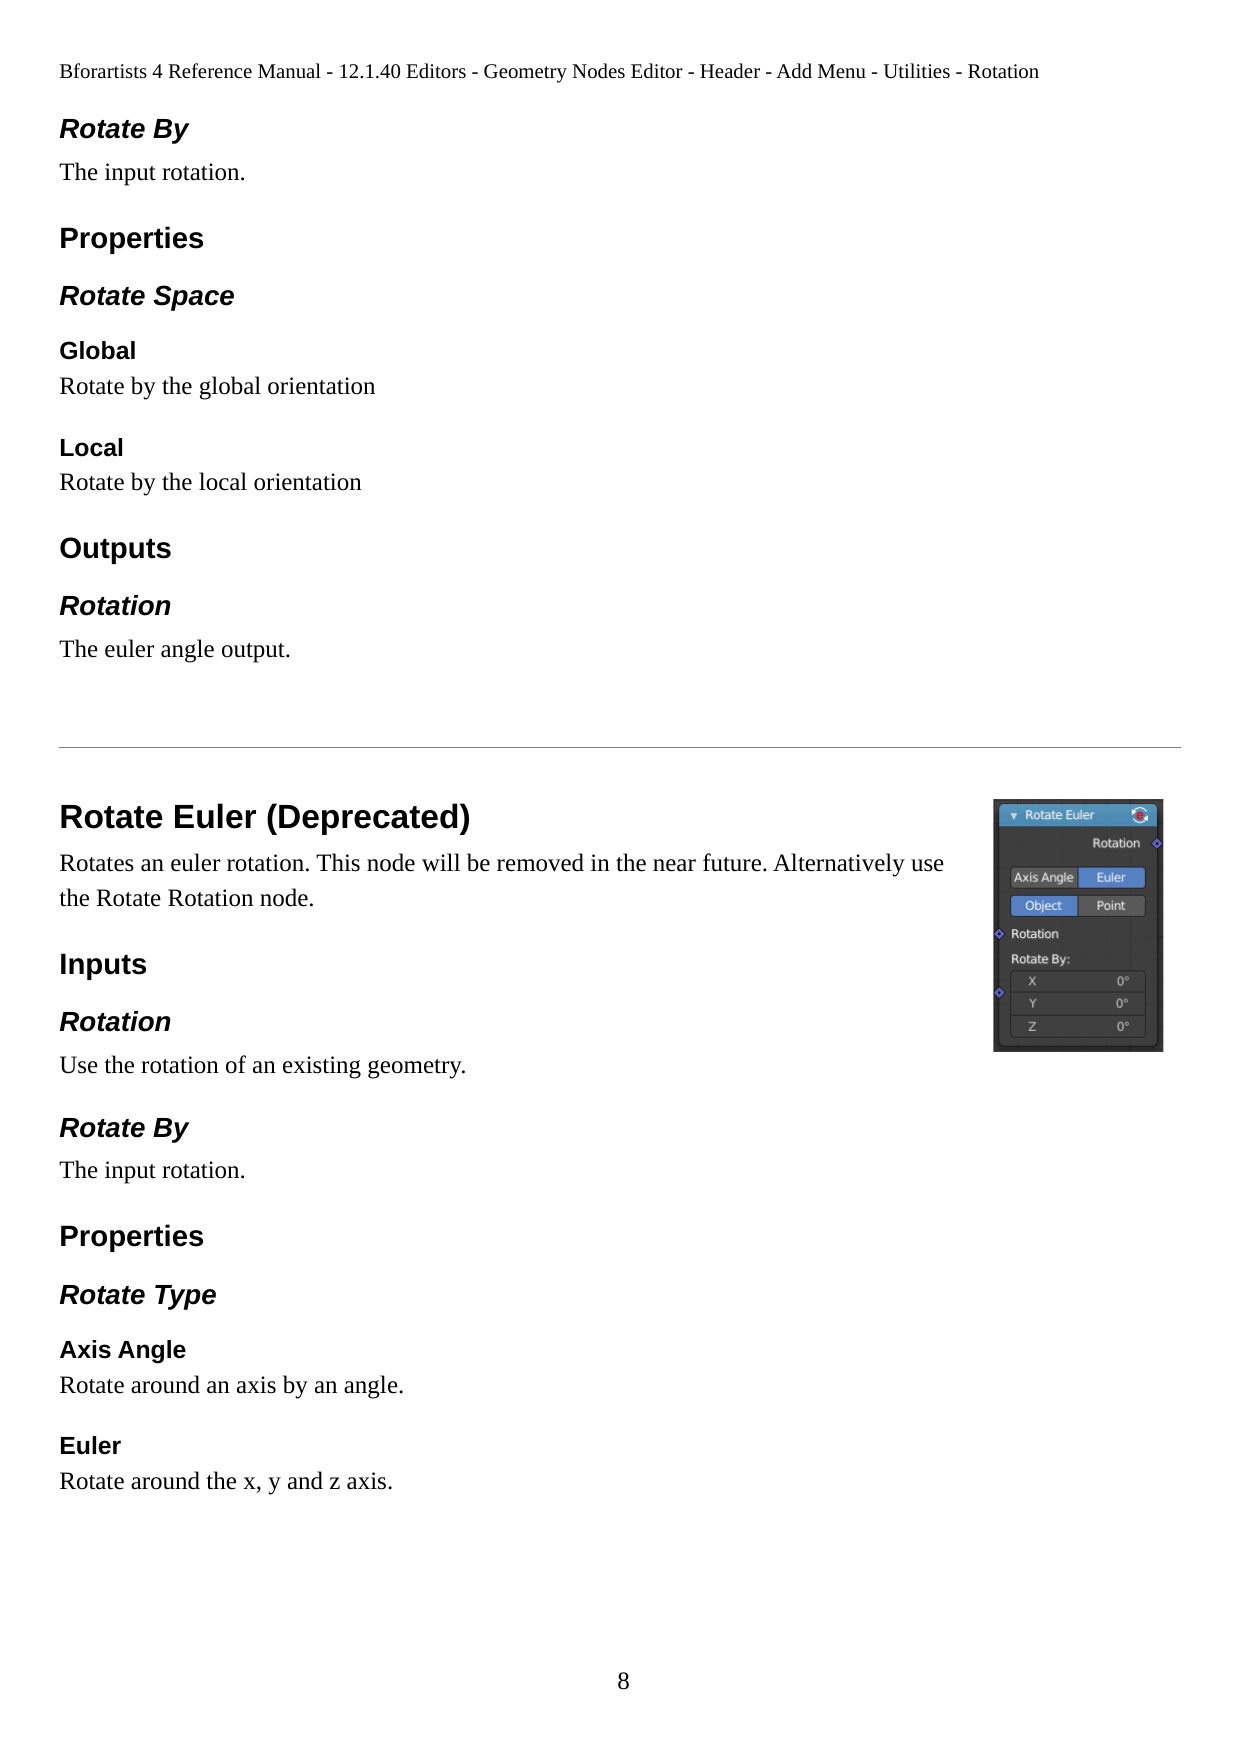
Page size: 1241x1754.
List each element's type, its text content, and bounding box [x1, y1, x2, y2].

subtitle Rotate Space [59, 279, 1181, 311]
subtitle Properties [59, 221, 1181, 254]
subtitle Rotate By [59, 1111, 1181, 1143]
subtitle Local [59, 433, 1181, 461]
text The euler angle output. [59, 634, 1181, 663]
subtitle [1164, 1005, 1181, 1037]
subtitle Outputs [59, 531, 1181, 565]
text Rotate by the global orientation [59, 371, 1181, 400]
subtitle Rotate Euler (Deprecated) [59, 797, 1181, 836]
subtitle Rotate By [59, 113, 1181, 144]
subtitle [1164, 947, 1181, 980]
text Rotate around the x, y and z axis. [59, 1466, 1181, 1495]
subtitle Axis Angle [59, 1335, 1181, 1363]
subtitle Inputs [59, 947, 993, 980]
subtitle Rotation [59, 590, 1181, 622]
subtitle Global [59, 336, 1181, 365]
subtitle Properties [59, 1219, 1181, 1253]
text Rotate by the local orientation [59, 467, 1181, 496]
subtitle Rotate Type [59, 1278, 1181, 1310]
subtitle Euler [59, 1431, 1181, 1460]
text Use the rotation of an existing geometry. [59, 1050, 1181, 1078]
text Rotates an euler rotation. This node will be removed in the near future. Alternatively use the Rotate Rotation node. [59, 848, 993, 912]
text Rotate around an axis by an angle. [59, 1370, 1181, 1398]
text The input rotation. [59, 1156, 1181, 1184]
subtitle Rotation [59, 1005, 993, 1037]
text The input rotation. [59, 157, 1181, 186]
picture [993, 799, 1164, 1052]
